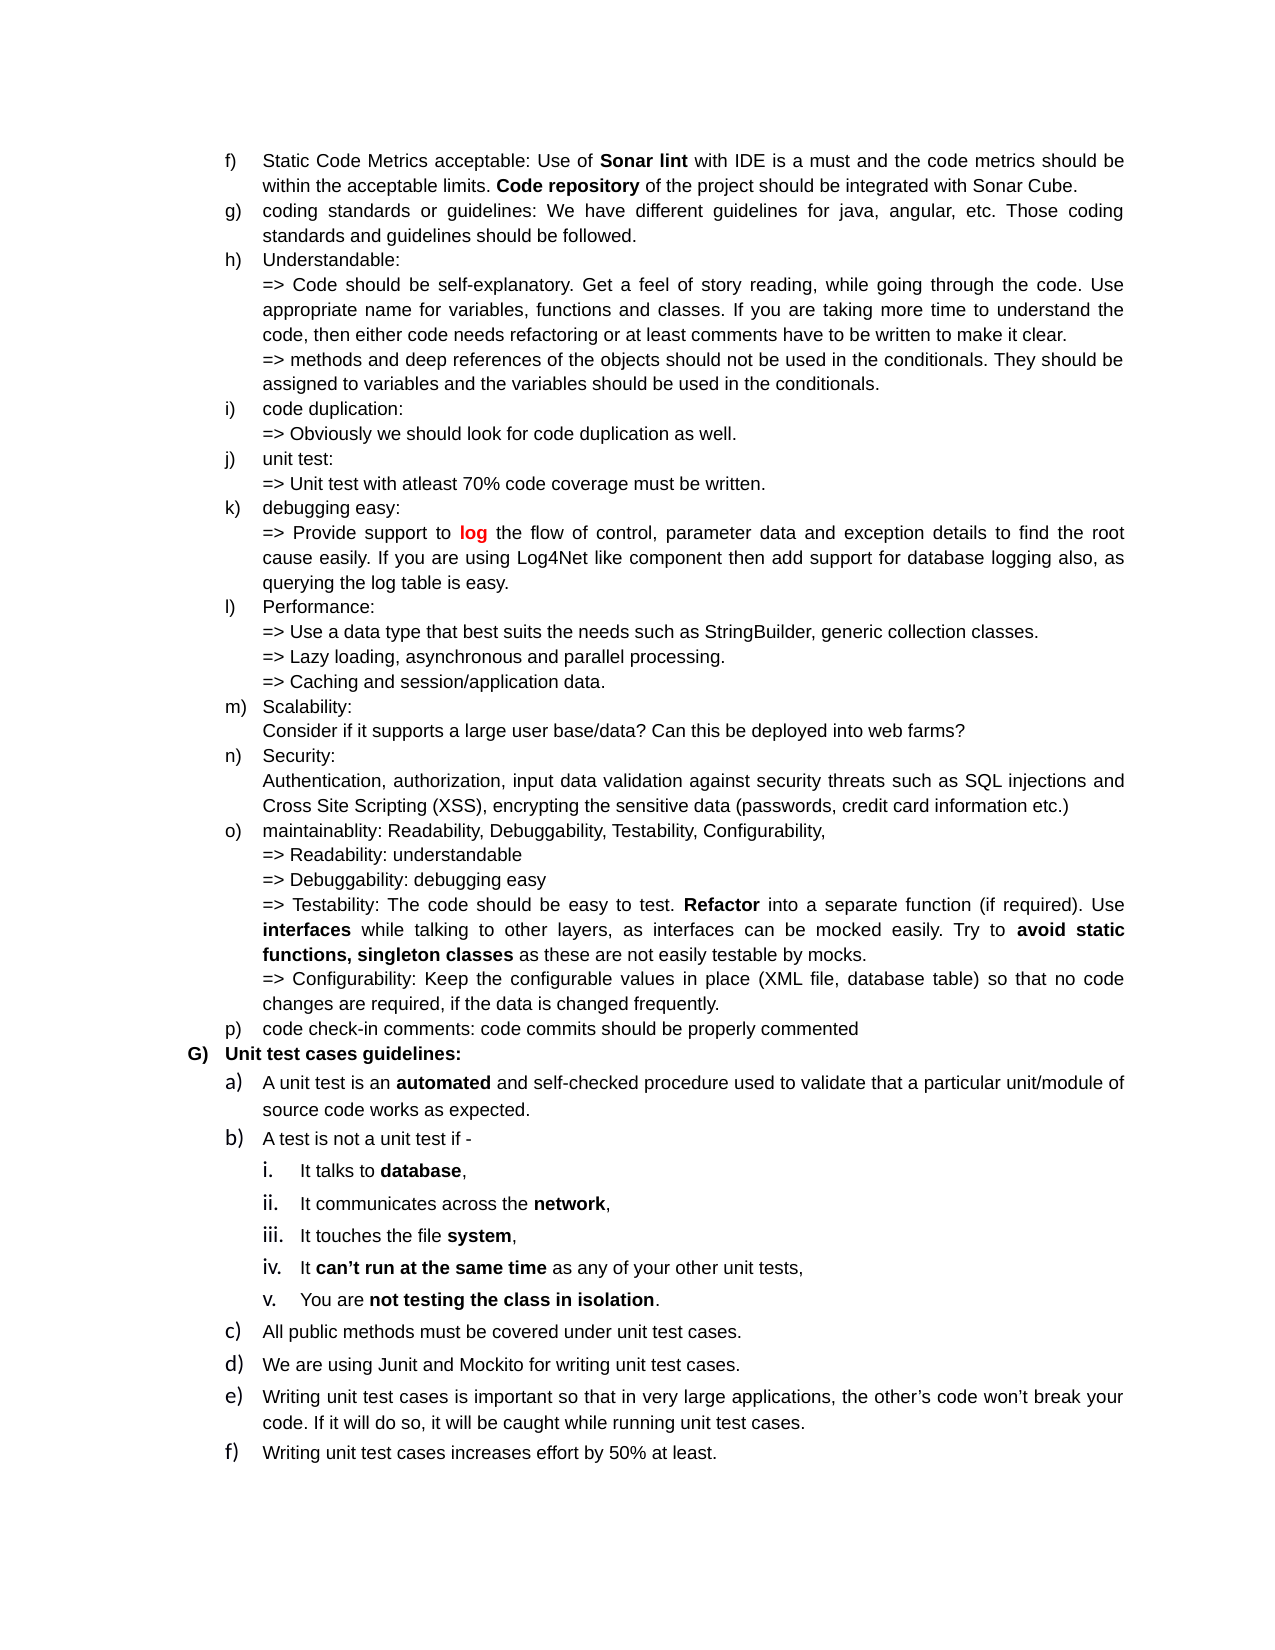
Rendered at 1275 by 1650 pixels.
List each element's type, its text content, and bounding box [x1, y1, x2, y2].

list A test is not a unit test if - [225, 1123, 1125, 1151]
list It touches the file system, [262, 1220, 1125, 1248]
list Scalability: [225, 695, 1125, 717]
list => Testability: The code should be easy to test. Refactor into a separate function (if required). Use interfaces while talking to other layers, as interfaces can be mocked easily. Try to avoid static functions, singleton classes as these are not easily testable by mocks. [225, 894, 1125, 965]
list Static Code Metrics acceptable: Use of Sonar lint with IDE is a must and the code metrics should be within the acceptable limits. Code repository of the project should be integrated with Sonar Cube. [225, 150, 1125, 196]
list We are using Junit and Mockito for writing unit test cases. [225, 1349, 1125, 1377]
list All public methods must be covered under unit test cases. [225, 1316, 1125, 1344]
list Security: [225, 745, 1125, 767]
list unit test: [225, 447, 1125, 469]
list It talks to database, [262, 1156, 1125, 1183]
list => Caching and session/application data. [225, 671, 1125, 692]
list => Readability: understandable [225, 844, 1125, 866]
list coding standards or guidelines: We have different guidelines for java, angular, etc. Those coding standards and guidelines should be followed. [225, 199, 1125, 246]
list Authentication, authorization, input data validation against security threats such as SQL injections and Cross Site Scripting (XSS), encrypting the sensitive data (passwords, credit card information etc.) [225, 770, 1125, 816]
list => Debuggability: debugging easy [225, 869, 1125, 891]
list It can’t run at the same time as any of your other unit tests, [262, 1252, 1125, 1280]
list Writing unit test cases is important so that in very large applications, the other’s code won’t break your code. If it will do so, it will be caught while running unit test cases. [225, 1381, 1125, 1434]
list Understandable: [225, 249, 1125, 271]
list => Provide support to log the flow of control, parameter data and exception details to find the root cause easily. If you are using Log4Net like component then add support for database logging also, as querying the log table is easy. [225, 522, 1125, 593]
list => Lazy loading, asynchronous and parallel processing. [225, 646, 1125, 667]
list Consider if it supports a large user base/data? Can this be deployed into web farms? [225, 720, 1125, 742]
list It communicates across the network, [262, 1188, 1125, 1216]
list You are not testing the class in isolation. [262, 1284, 1125, 1312]
list => Unit test with atleast 70% code coverage must be written. [225, 472, 1125, 494]
list => Obviously we should look for code duplication as well. [225, 423, 1125, 444]
list => methods and deep references of the objects should not be used in the conditionals. They should be assigned to variables and the variables should be used in the conditionals. [225, 348, 1125, 395]
list Unit test cases guidelines: [187, 1042, 1125, 1064]
list code check-in comments: code commits should be properly commented [225, 1018, 1125, 1039]
list A unit test is an automated and self-checked procedure used to validate that a particular unit/module of source code works as expected. [225, 1067, 1125, 1120]
list => Configurability: Keep the configurable values in place (XML file, database table) so that no code changes are required, if the data is changed frequently. [225, 968, 1125, 1014]
list => Use a data type that best suits the needs such as StringBuilder, generic collection classes. [225, 621, 1125, 643]
list => Code should be self-explanatory. Get a feel of story reading, while going through the code. Use appropriate name for variables, functions and classes. If you are taking more time to understand the code, then either code needs refactoring or at least comments have to be written to make it clear. [225, 274, 1125, 345]
list code duplication: [225, 398, 1125, 419]
list Performance: [225, 596, 1125, 618]
list Writing unit test cases increases effort by 50% at least. [225, 1437, 1125, 1465]
list debugging easy: [225, 497, 1125, 519]
list maintainablity: Readability, Debuggability, Testability, Configurability, [225, 819, 1125, 841]
